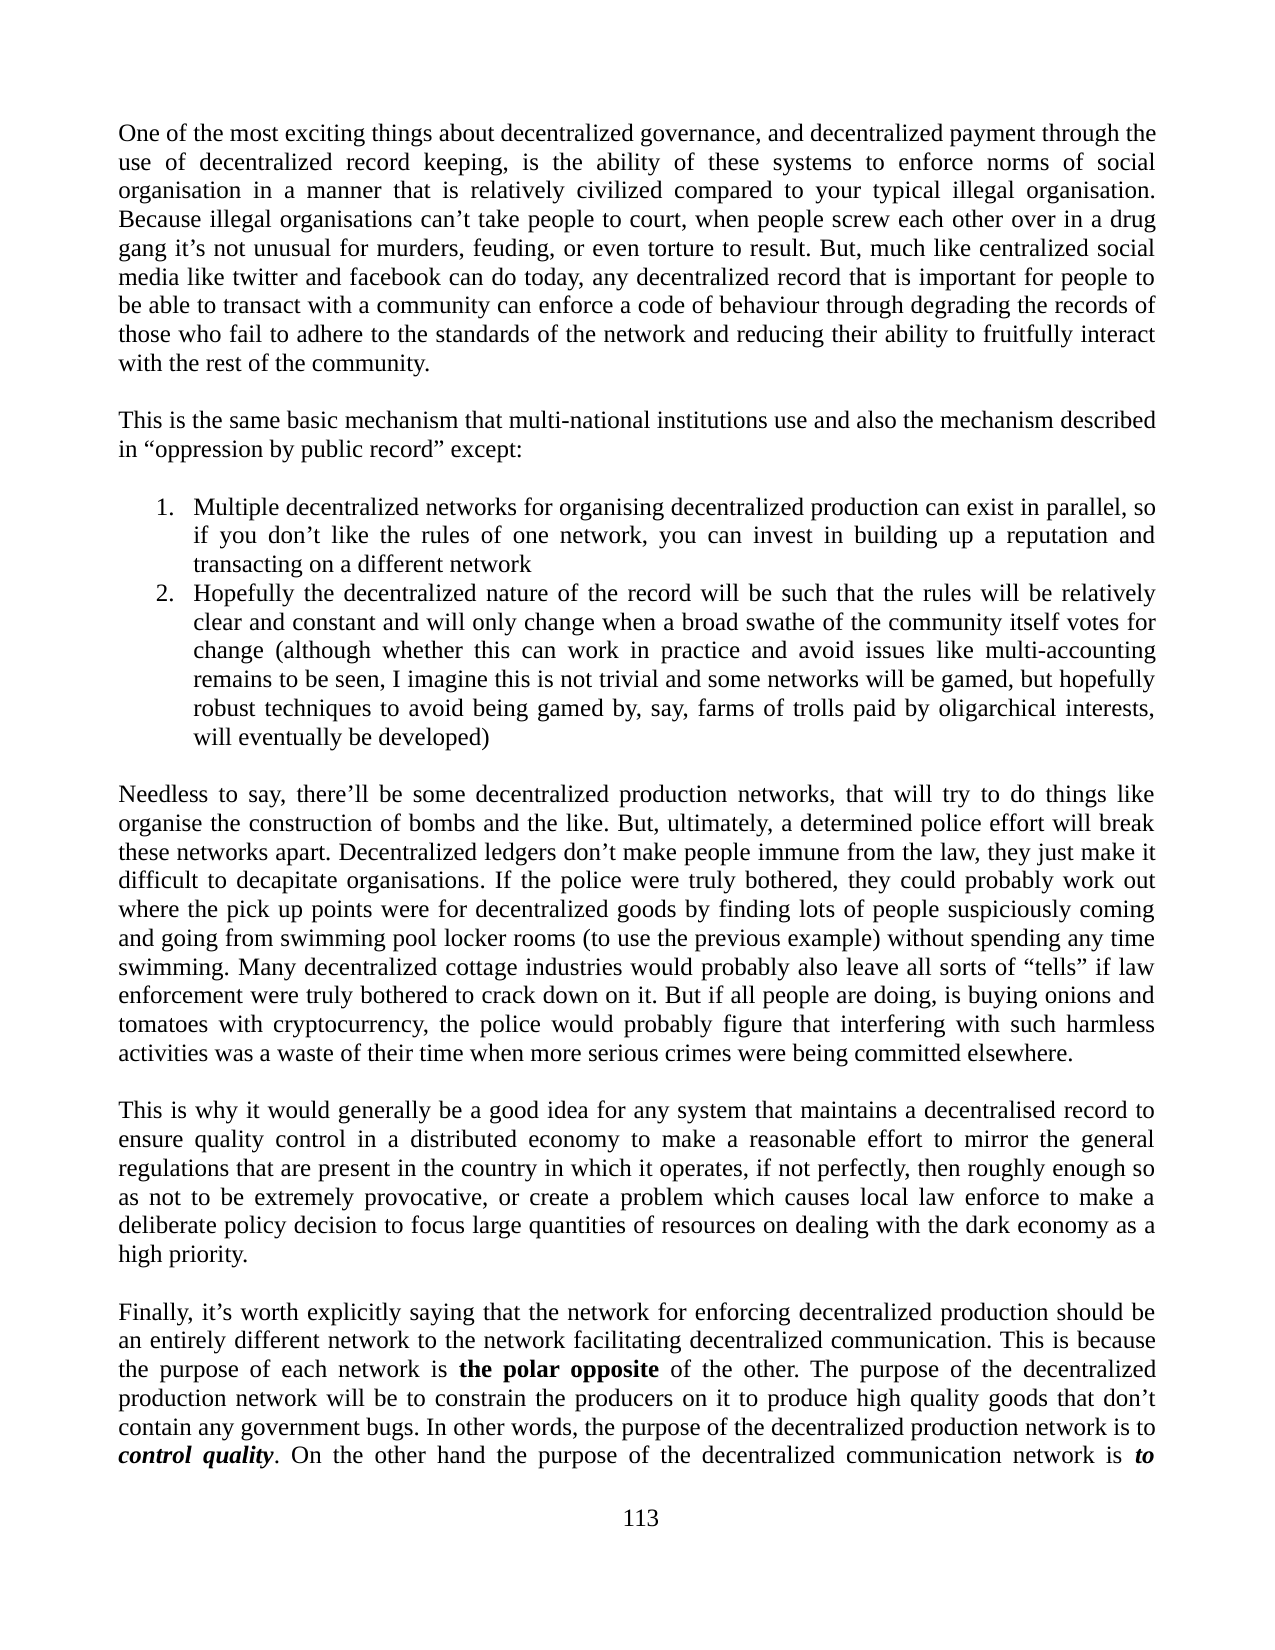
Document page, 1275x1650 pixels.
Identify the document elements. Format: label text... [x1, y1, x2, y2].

text One of the most exciting things about decentralized governance, and decentralized payment through the use of decentralized record keeping, is the ability of these systems to enforce norms of social organisation in a manner that is relatively civilized compared to your typical illegal organisation. Because illegal organisations can’t take people to court, when people screw each other over in a drug gang it’s not unusual for murders, feuding, or even torture to result. But, much like centralized social media like twitter and facebook can do today, any decentralized record that is important for people to be able to transact with a community can enforce a code of behaviour through degrading the records of those who fail to adhere to the standards of the network and reducing their ability to fruitfully interact with the rest of the community. [118, 118, 1157, 377]
list Hopefully the decentralized nature of the record will be such that the rules will be relatively clear and constant and will only change when a broad swathe of the community itself votes for change (although whether this can work in practice and avoid issues like multi-accounting remains to be seen, I imagine this is not trivial and some networks will be gamed, but hopefully robust techniques to avoid being gamed by, say, farms of trolls paid by oligarchical interests, will eventually be developed) [156, 578, 1157, 751]
text This is the same basic mechanism that multi-national institutions use and also the mechanism described in “oppression by public record” except: [118, 406, 1157, 463]
text Needless to say, there’ll be some decentralized production networks, that will try to do things like organise the construction of bombs and the like. But, ultimately, a determined police effort will break these networks apart. Decentralized ledgers don’t make people immune from the law, they just make it difficult to decapitate organisations. If the police were truly bothered, they could probably work out where the pick up points were for decentralized goods by finding lots of people suspiciously coming and going from swimming pool locker rooms (to use the previous example) without spending any time swimming. Many decentralized cottage industries would probably also leave all sorts of “tells” if law enforcement were truly bothered to crack down on it. But if all people are doing, is buying onions and tomatoes with cryptocurrency, the police would probably figure that interfering with such harmless activities was a waste of their time when more serious crimes were being committed elsewhere. [118, 779, 1157, 1067]
text This is why it would generally be a good idea for any system that maintains a decentralised record to ensure quality control in a distributed economy to make a reasonable effort to mirror the general regulations that are present in the country in which it operates, if not perfectly, then roughly enough so as not to be extremely provocative, or create a problem which causes local law enforce to make a deliberate policy decision to focus large quantities of resources on dealing with the dark economy as a high priority. [118, 1096, 1157, 1268]
text Finally, it’s worth explicitly saying that the network for enforcing decentralized production should be an entirely different network to the network facilitating decentralized communication. This is because the purpose of each network is the polar opposite of the other. The purpose of the decentralized production network will be to constrain the producers on it to produce high quality goods that don’t contain any government bugs. In other words, the purpose of the decentralized production network is to control quality. On the other hand the purpose of the decentralized communication network is to [118, 1297, 1157, 1469]
list Multiple decentralized networks for organising decentralized production can exist in parallel, so if you don’t like the rules of one network, you can invest in building up a reputation and transacting on a different network [156, 492, 1157, 578]
